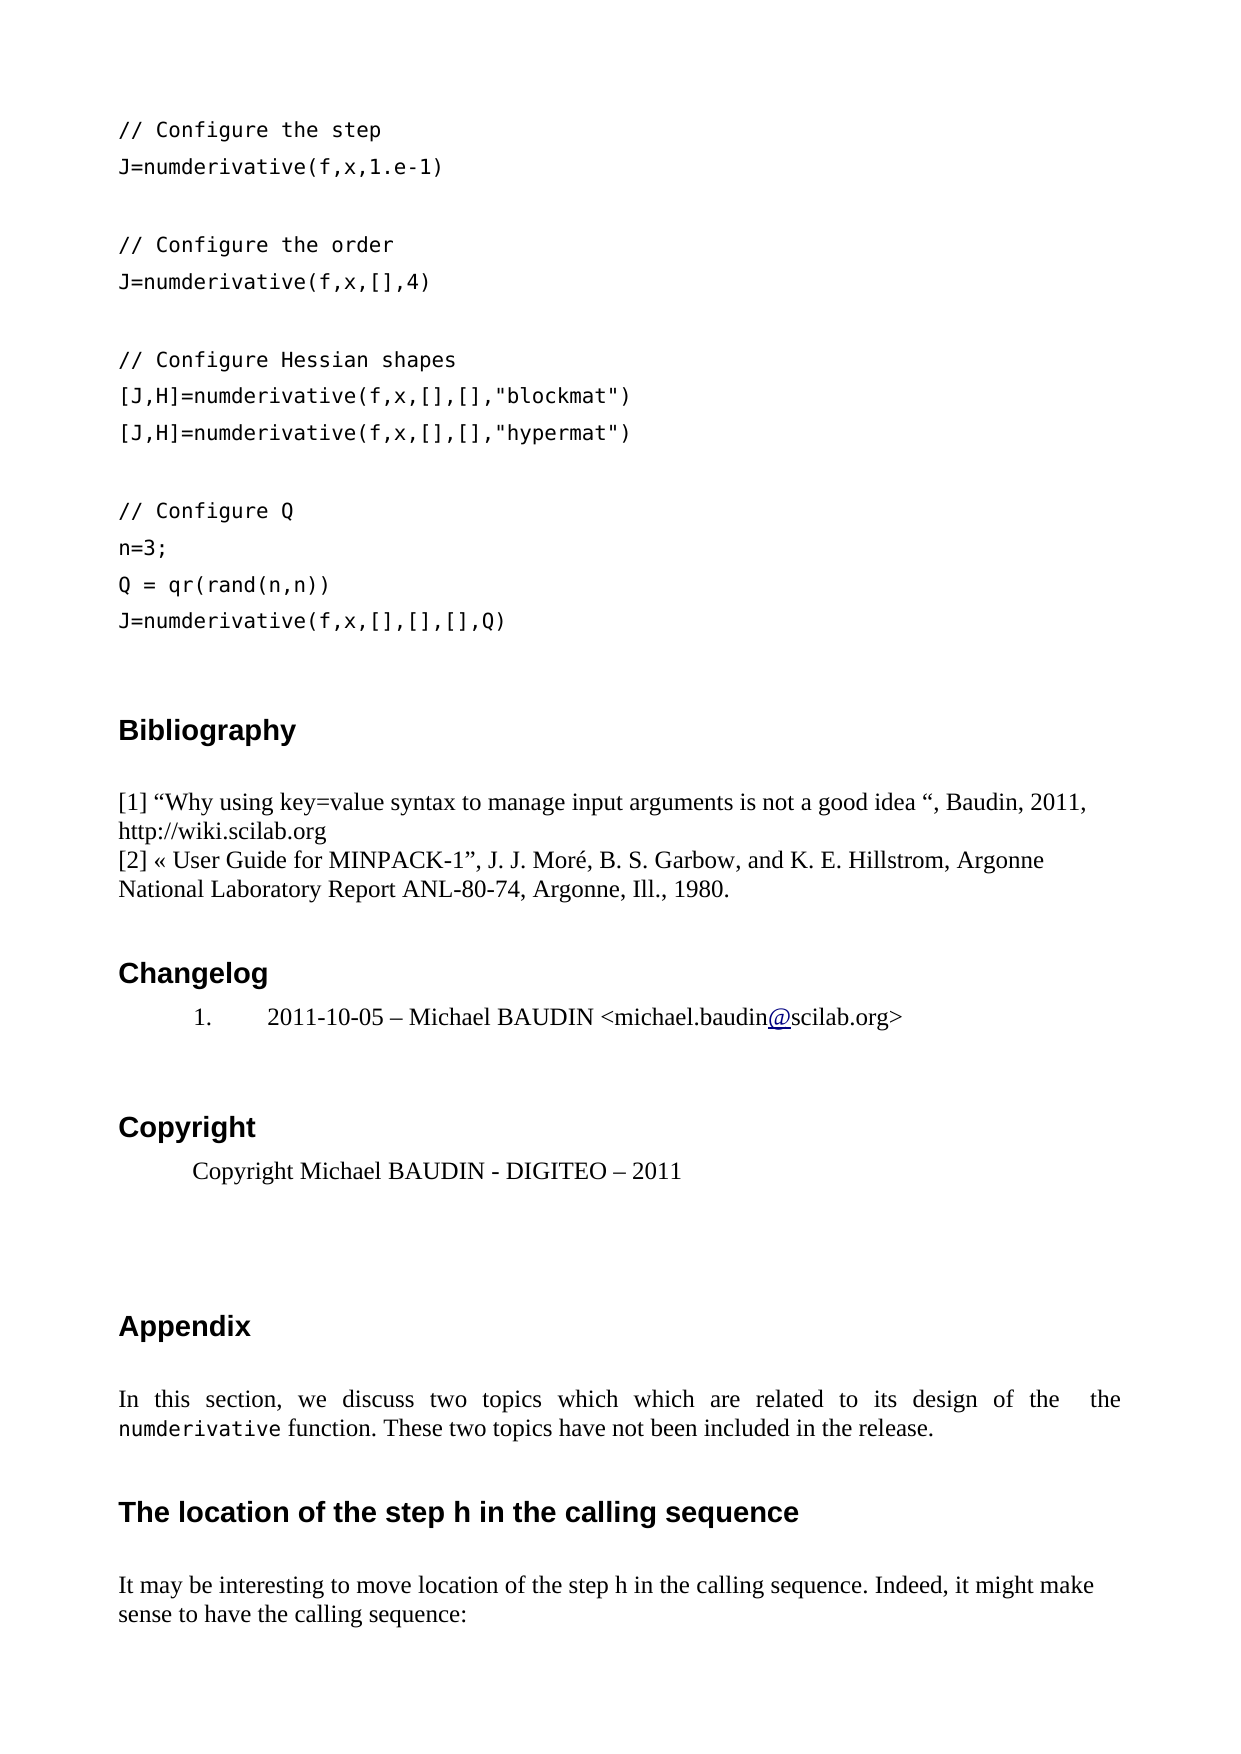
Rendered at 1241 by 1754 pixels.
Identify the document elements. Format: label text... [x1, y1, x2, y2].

text Copyright Michael BAUDIN - DIGITEO – 2011 [118, 1156, 1122, 1184]
text // Configure the order [118, 233, 1122, 257]
text It may be interesting to move location of the step h in the calling sequence. Indeed, it might make sense to have the calling sequence: [118, 1570, 1122, 1628]
text J=numderivative(f,x,1.e-1) [118, 155, 1122, 179]
text J=numderivative(f,x,[],[],[],Q) [118, 609, 1122, 634]
text J=numderivative(f,x,[],4) [118, 270, 1122, 294]
text // Configure the step [118, 118, 1122, 142]
text // Configure Hessian shapes [118, 348, 1122, 372]
text In this section, we discuss two topics which which are related to its design of the the numderivative function. These two topics have not been included in the release. [118, 1384, 1122, 1442]
text [2] « User Guide for MINPACK-1”, J. J. Moré, B. S. Garbow, and K. E. Hillstrom, Argonne National Laboratory Report ANL-80-74, Argonne, Ill., 1980. [118, 845, 1122, 902]
text [J,H]=numderivative(f,x,[],[],"blockmat") [118, 384, 1122, 409]
list 2011-10-05 – Michael BAUDIN <michael.baudin@scilab.org> [193, 1002, 1122, 1031]
text Q = qr(rand(n,n)) [118, 573, 1122, 597]
subtitle Copyright [118, 1110, 1122, 1143]
subtitle The location of the step h in the calling sequence [118, 1495, 1122, 1529]
subtitle Bibliography [118, 713, 1122, 746]
text n=3; [118, 536, 1122, 560]
text [J,H]=numderivative(f,x,[],[],"hypermat") [118, 421, 1122, 446]
text // Configure Q [118, 499, 1122, 523]
subtitle Appendix [118, 1309, 1122, 1343]
text [1] “Why using key=value syntax to manage input arguments is not a good idea “, Baudin, 2011, http://wiki.scilab.org [118, 787, 1122, 845]
subtitle Changelog [118, 956, 1122, 990]
